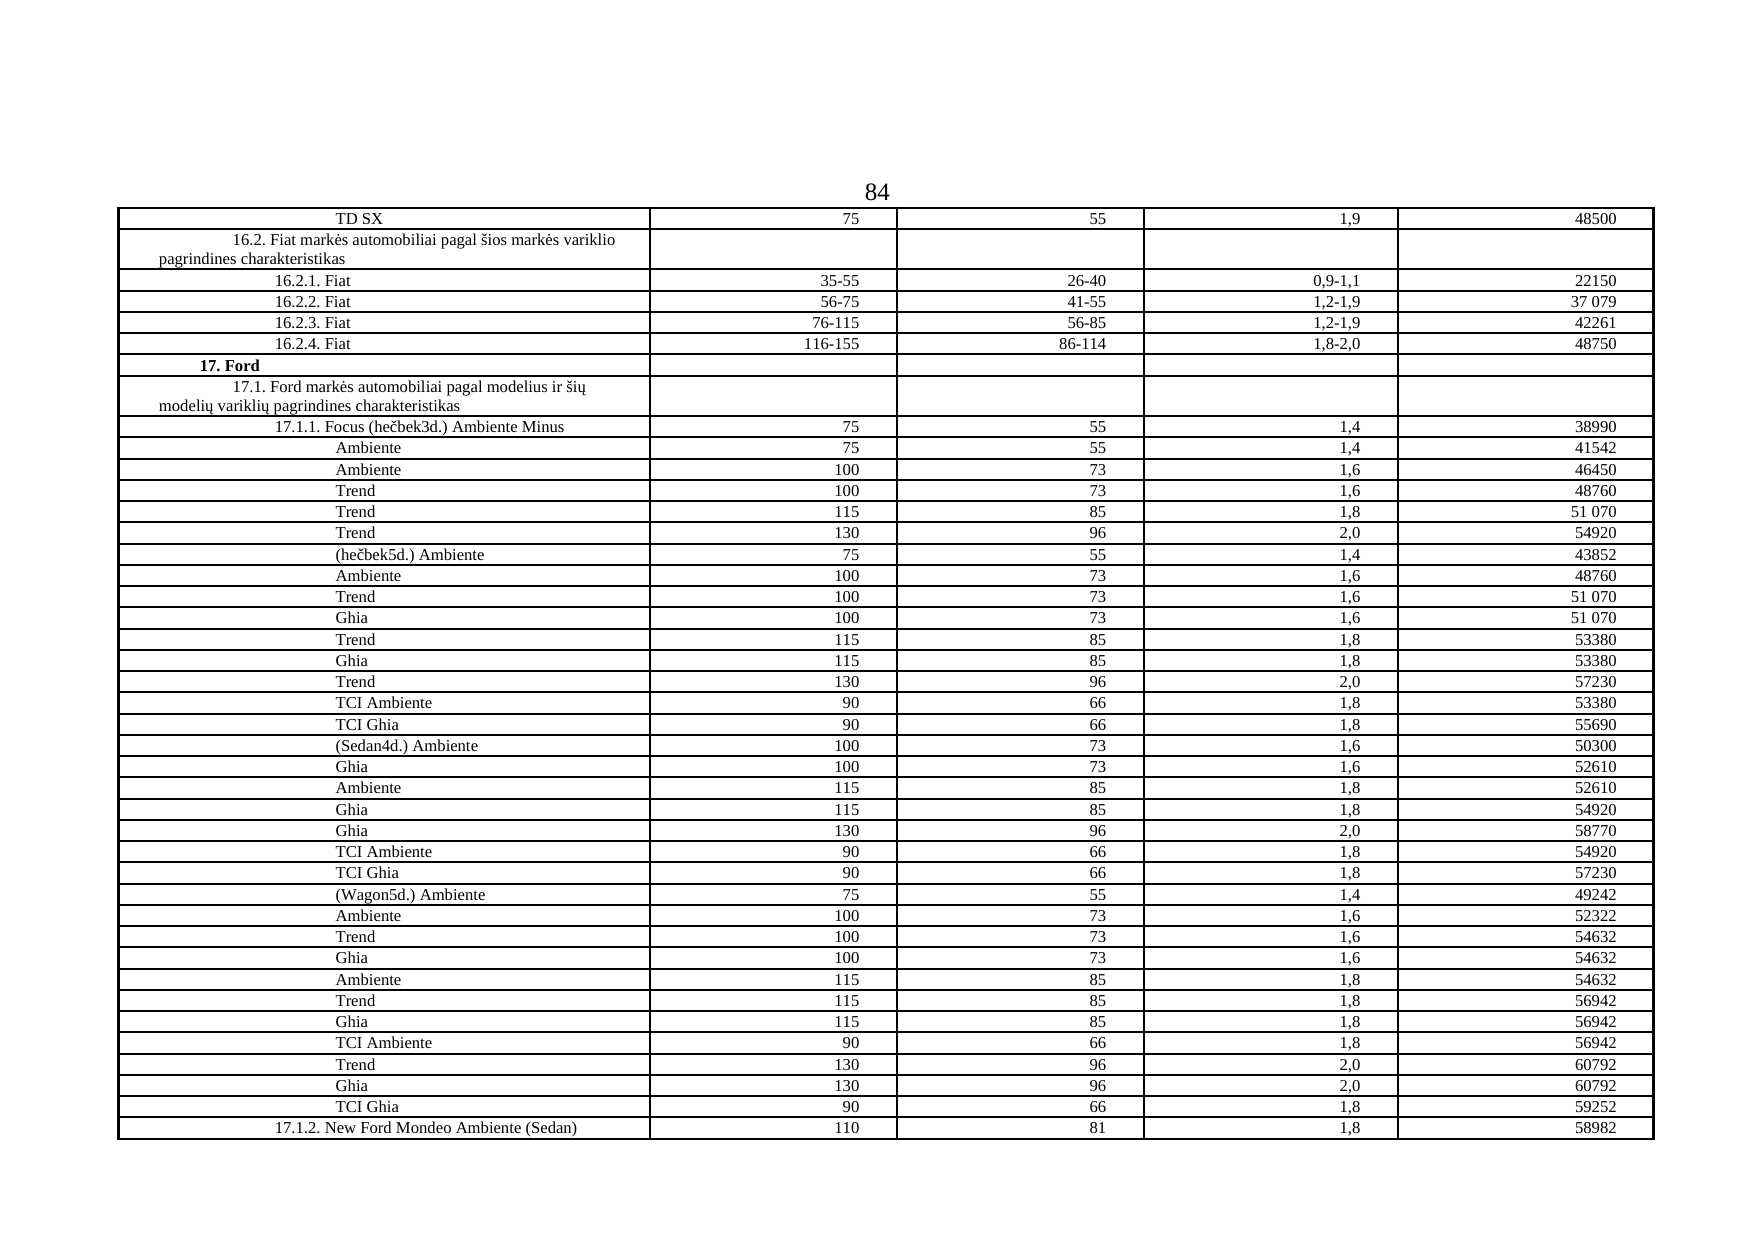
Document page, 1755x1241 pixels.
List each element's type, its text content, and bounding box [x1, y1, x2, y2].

table_cell 48760 [1399, 566, 1652, 585]
table_cell [1399, 377, 1652, 415]
table_cell 53380 [1399, 651, 1652, 670]
table_cell 85 [898, 970, 1143, 989]
table_cell 55690 [1399, 715, 1652, 734]
table_cell Trend [120, 927, 649, 946]
table_cell 55 [898, 417, 1143, 436]
table_cell 130 [651, 672, 896, 691]
table_cell Trend [120, 481, 649, 500]
table_cell 56942 [1399, 991, 1652, 1010]
table_cell 100 [651, 757, 896, 776]
table_cell 75 [651, 885, 896, 904]
table_cell 75 [651, 438, 896, 457]
table_cell 1,8 [1145, 1118, 1397, 1137]
table_cell 115 [651, 630, 896, 649]
table_cell 96 [898, 523, 1143, 542]
table_cell 116-155 [651, 334, 896, 353]
table_cell 1,8 [1145, 502, 1397, 521]
table_cell 1,8 [1145, 842, 1397, 861]
table_cell 115 [651, 1012, 896, 1031]
table_cell 35-55 [651, 270, 896, 289]
table_cell 1,8 [1145, 693, 1397, 712]
table_cell 115 [651, 778, 896, 797]
table_cell 1,8 [1145, 630, 1397, 649]
table_cell 85 [898, 630, 1143, 649]
table_cell 130 [651, 1055, 896, 1074]
table_cell (Sedan4d.) Ambiente [120, 736, 649, 755]
table_cell 52610 [1399, 778, 1652, 797]
table_cell 41542 [1399, 438, 1652, 457]
table_cell 54632 [1399, 948, 1652, 967]
table_cell 17.1.2. New Ford Mondeo Ambiente (Sedan) [120, 1118, 649, 1137]
table_cell 96 [898, 1076, 1143, 1095]
table_cell Ambiente [120, 438, 649, 457]
table_cell 1,8 [1145, 991, 1397, 1010]
table_cell [898, 355, 1143, 374]
table_cell 54632 [1399, 970, 1652, 989]
table_cell 2,0 [1145, 523, 1397, 542]
table_cell 1,6 [1145, 460, 1397, 479]
table_cell 1,8 [1145, 651, 1397, 670]
table_cell Trend [120, 502, 649, 521]
table_cell [1145, 355, 1397, 374]
table_cell Ghia [120, 757, 649, 776]
table_cell Trend [120, 1055, 649, 1074]
table_cell 1,2-1,9 [1145, 313, 1397, 332]
table_cell 100 [651, 481, 896, 500]
table_cell 73 [898, 906, 1143, 925]
table_cell 58982 [1399, 1118, 1652, 1137]
table_cell 90 [651, 715, 896, 734]
table_cell Trend [120, 523, 649, 542]
table_cell 66 [898, 1097, 1143, 1116]
table_cell 66 [898, 842, 1143, 861]
table_cell 54920 [1399, 842, 1652, 861]
table_cell 1,6 [1145, 608, 1397, 627]
table_cell TCI Ghia [120, 1097, 649, 1116]
table_cell 100 [651, 587, 896, 606]
table_cell [651, 230, 896, 268]
table_cell 66 [898, 693, 1143, 712]
table_cell 16.2.4. Fiat [120, 334, 649, 353]
table_cell 51 070 [1399, 502, 1652, 521]
table_cell (Wagon5d.) Ambiente [120, 885, 649, 904]
table_cell 16.2.3. Fiat [120, 313, 649, 332]
table_cell TCI Ghia [120, 863, 649, 882]
table_cell 115 [651, 651, 896, 670]
table_cell 73 [898, 481, 1143, 500]
table_cell Ghia [120, 948, 649, 967]
table_cell 115 [651, 991, 896, 1010]
table_cell Ghia [120, 1012, 649, 1031]
table_cell 1,8 [1145, 863, 1397, 882]
table_cell 16.2.2. Fiat [120, 292, 649, 311]
table_cell 17. Ford [120, 355, 649, 374]
table_cell 90 [651, 1097, 896, 1116]
table_cell 57230 [1399, 672, 1652, 691]
table_cell Trend [120, 630, 649, 649]
table_cell Trend [120, 587, 649, 606]
table_cell 57230 [1399, 863, 1652, 882]
table_cell 90 [651, 1033, 896, 1052]
table_cell 73 [898, 927, 1143, 946]
table_cell 1,8-2,0 [1145, 334, 1397, 353]
table_cell [1399, 230, 1652, 268]
table_cell 90 [651, 863, 896, 882]
table_cell 0,9-1,1 [1145, 270, 1397, 289]
table_cell 38990 [1399, 417, 1652, 436]
table_cell 1,6 [1145, 736, 1397, 755]
table_cell 53380 [1399, 693, 1652, 712]
table_cell 1,8 [1145, 778, 1397, 797]
table_cell 54632 [1399, 927, 1652, 946]
table_cell TCI Ambiente [120, 693, 649, 712]
table_cell TD SX [120, 209, 649, 228]
table_cell 96 [898, 1055, 1143, 1074]
table_cell 41-55 [898, 292, 1143, 311]
table_cell 1,8 [1145, 1097, 1397, 1116]
table_cell [651, 355, 896, 374]
table_cell 2,0 [1145, 672, 1397, 691]
table_cell Ghia [120, 821, 649, 840]
table_cell 56942 [1399, 1012, 1652, 1031]
table_cell 1,6 [1145, 481, 1397, 500]
table_cell 58770 [1399, 821, 1652, 840]
table_cell 54920 [1399, 523, 1652, 542]
table_cell 53380 [1399, 630, 1652, 649]
table_cell 85 [898, 1012, 1143, 1031]
table_cell 73 [898, 948, 1143, 967]
table_cell 1,6 [1145, 757, 1397, 776]
table_cell 115 [651, 970, 896, 989]
table_cell Ghia [120, 800, 649, 819]
table_cell 115 [651, 800, 896, 819]
table_cell 100 [651, 608, 896, 627]
table_cell 1,8 [1145, 1012, 1397, 1031]
table_cell 52610 [1399, 757, 1652, 776]
table_cell 55 [898, 209, 1143, 228]
table_cell [1145, 377, 1397, 415]
table_cell [898, 377, 1143, 415]
table_cell 49242 [1399, 885, 1652, 904]
table_cell 60792 [1399, 1055, 1652, 1074]
table_cell Ghia [120, 608, 649, 627]
table_cell 60792 [1399, 1076, 1652, 1095]
table_cell 56-85 [898, 313, 1143, 332]
table_cell [1145, 230, 1397, 268]
table_cell 1,8 [1145, 800, 1397, 819]
table_cell 85 [898, 502, 1143, 521]
table_cell 110 [651, 1118, 896, 1137]
table_cell 48760 [1399, 481, 1652, 500]
table_cell TCI Ghia [120, 715, 649, 734]
table_cell 1,8 [1145, 1033, 1397, 1052]
table_cell 1,6 [1145, 927, 1397, 946]
table_cell 85 [898, 800, 1143, 819]
table_cell 85 [898, 651, 1143, 670]
table_cell 16.2. Fiat markės automobiliai pagal šios markės variklio pagrindines charakteristikas [120, 230, 649, 268]
table_cell 130 [651, 523, 896, 542]
table_cell TCI Ambiente [120, 1033, 649, 1052]
table_cell 115 [651, 502, 896, 521]
table_cell 66 [898, 715, 1143, 734]
table_cell 56942 [1399, 1033, 1652, 1052]
table_cell 55 [898, 545, 1143, 564]
table_cell 66 [898, 1033, 1143, 1052]
table_cell 59252 [1399, 1097, 1652, 1116]
table_cell 73 [898, 587, 1143, 606]
table_cell 50300 [1399, 736, 1652, 755]
table_cell Ambiente [120, 970, 649, 989]
table_cell 66 [898, 863, 1143, 882]
table_cell 22150 [1399, 270, 1652, 289]
table_cell 42261 [1399, 313, 1652, 332]
table_cell (hečbek5d.) Ambiente [120, 545, 649, 564]
table_cell 100 [651, 460, 896, 479]
table_cell 17.1.1. Focus (hečbek3d.) Ambiente Minus [120, 417, 649, 436]
table_cell 100 [651, 906, 896, 925]
table_cell Ambiente [120, 460, 649, 479]
table_cell 73 [898, 566, 1143, 585]
table_cell 96 [898, 821, 1143, 840]
table_cell 1,4 [1145, 545, 1397, 564]
table_cell Ambiente [120, 778, 649, 797]
table_cell 100 [651, 948, 896, 967]
table_cell 1,6 [1145, 948, 1397, 967]
table_cell 56-75 [651, 292, 896, 311]
table_cell 85 [898, 778, 1143, 797]
table_cell 26-40 [898, 270, 1143, 289]
table_cell Ghia [120, 651, 649, 670]
table_cell 54920 [1399, 800, 1652, 819]
table_cell Trend [120, 991, 649, 1010]
table_cell 96 [898, 672, 1143, 691]
table_cell 90 [651, 693, 896, 712]
table_cell 81 [898, 1118, 1143, 1137]
table_cell 1,6 [1145, 906, 1397, 925]
table_cell 75 [651, 209, 896, 228]
table_cell 85 [898, 991, 1143, 1010]
table_cell 1,6 [1145, 587, 1397, 606]
table_cell 48500 [1399, 209, 1652, 228]
table_cell 100 [651, 566, 896, 585]
table_cell 51 070 [1399, 608, 1652, 627]
table_cell 1,8 [1145, 715, 1397, 734]
table_cell 130 [651, 821, 896, 840]
table_cell 46450 [1399, 460, 1652, 479]
table_cell 73 [898, 736, 1143, 755]
table_cell 17.1. Ford markės automobiliai pagal modelius ir šių modelių variklių pagrindines charakteristikas [120, 377, 649, 415]
table_cell Ghia [120, 1076, 649, 1095]
table_cell 48750 [1399, 334, 1652, 353]
table_cell 75 [651, 545, 896, 564]
table_cell 73 [898, 460, 1143, 479]
table_cell 1,4 [1145, 438, 1397, 457]
table_cell Ambiente [120, 566, 649, 585]
table_cell 2,0 [1145, 821, 1397, 840]
table_cell [898, 230, 1143, 268]
table_cell 73 [898, 608, 1143, 627]
table_cell 100 [651, 736, 896, 755]
table_cell 55 [898, 438, 1143, 457]
table_cell 1,9 [1145, 209, 1397, 228]
table_cell 100 [651, 927, 896, 946]
table_cell 43852 [1399, 545, 1652, 564]
table_cell 76-115 [651, 313, 896, 332]
table_cell 1,6 [1145, 566, 1397, 585]
table_cell [1399, 355, 1652, 374]
table_cell [651, 377, 896, 415]
table_cell 86-114 [898, 334, 1143, 353]
table_cell 130 [651, 1076, 896, 1095]
table_cell Ambiente [120, 906, 649, 925]
table_cell 16.2.1. Fiat [120, 270, 649, 289]
table_cell TCI Ambiente [120, 842, 649, 861]
table_cell 73 [898, 757, 1143, 776]
table_cell 52322 [1399, 906, 1652, 925]
table_cell 51 070 [1399, 587, 1652, 606]
table_cell 2,0 [1145, 1076, 1397, 1095]
table_cell 37 079 [1399, 292, 1652, 311]
table_cell 55 [898, 885, 1143, 904]
table_cell 90 [651, 842, 896, 861]
table_cell 1,4 [1145, 885, 1397, 904]
table_cell 1,8 [1145, 970, 1397, 989]
table_cell 75 [651, 417, 896, 436]
table_cell 1,4 [1145, 417, 1397, 436]
table_cell Trend [120, 672, 649, 691]
table_cell 1,2-1,9 [1145, 292, 1397, 311]
table_cell 2,0 [1145, 1055, 1397, 1074]
